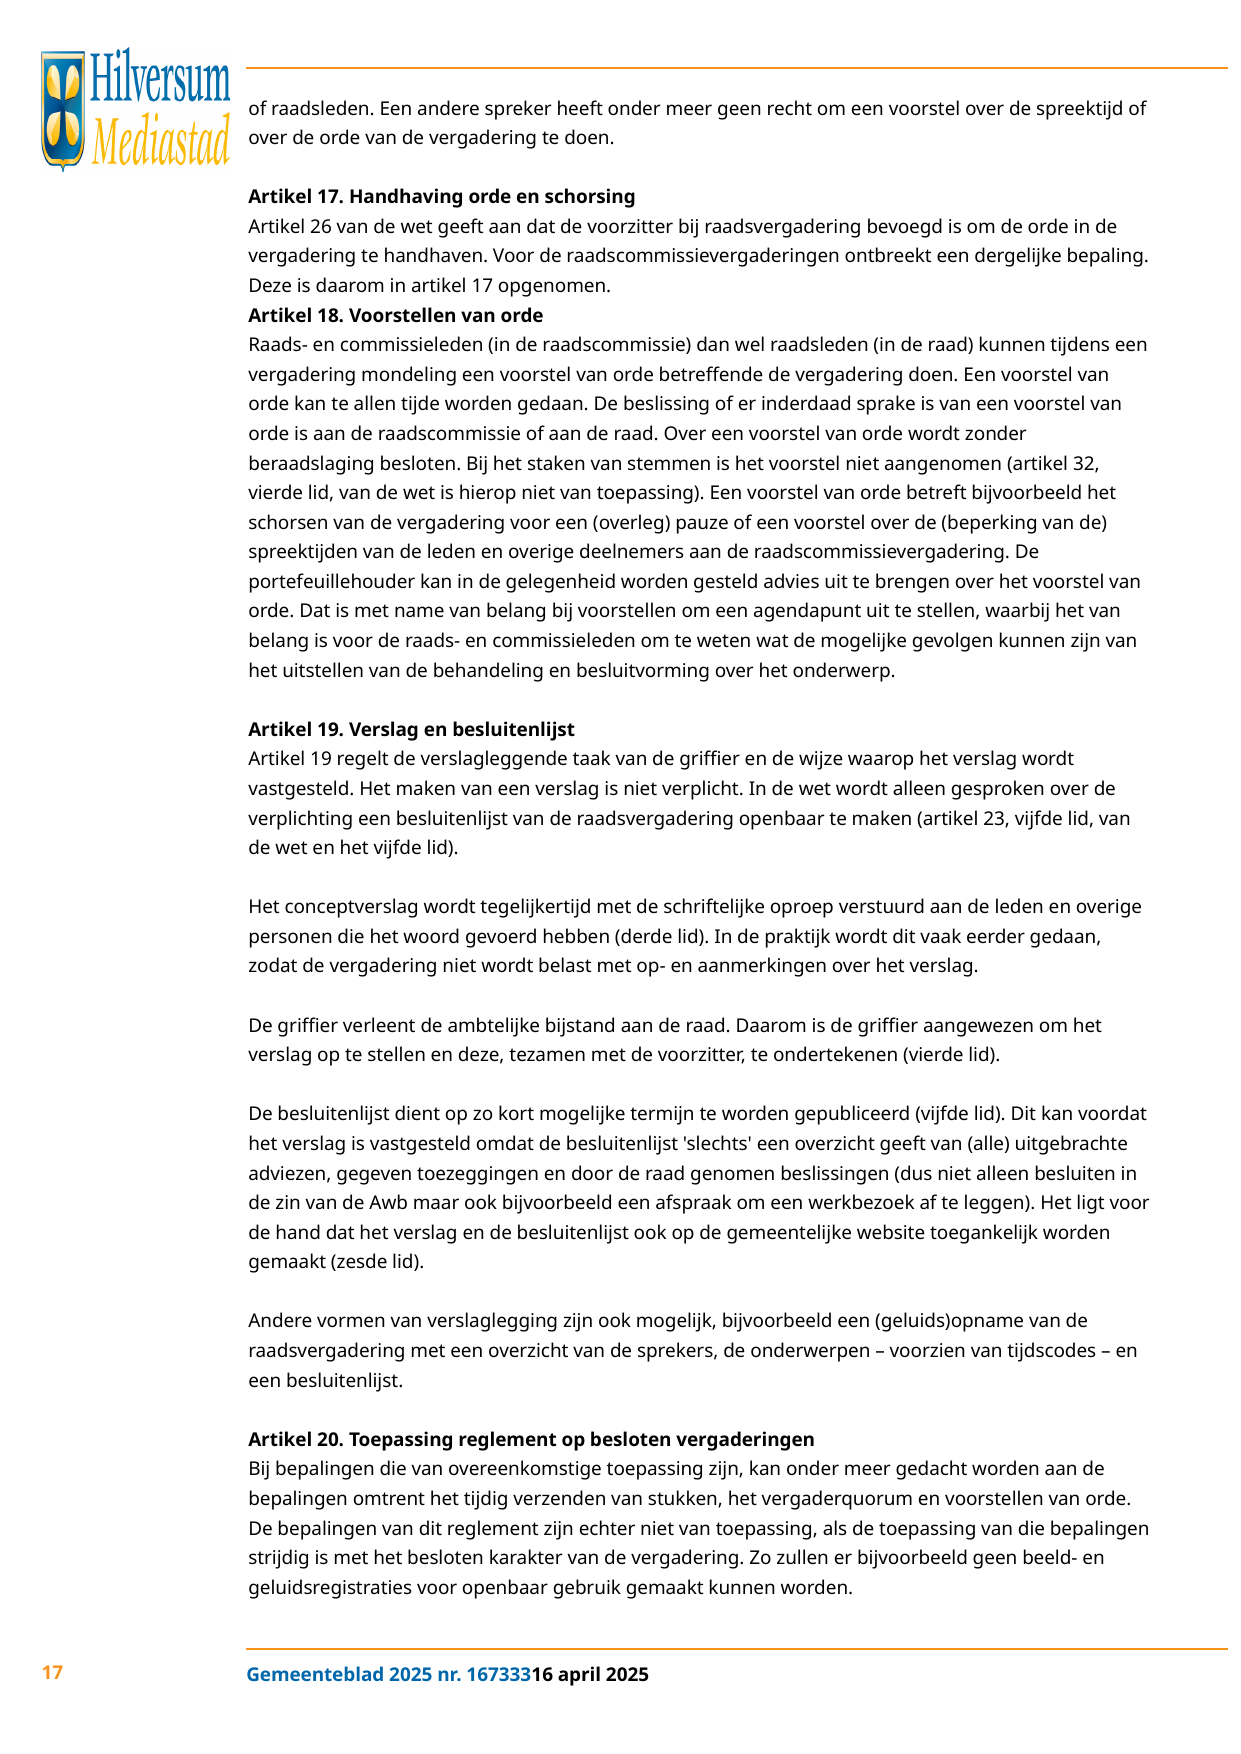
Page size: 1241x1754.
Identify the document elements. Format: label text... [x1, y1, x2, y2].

text Artikel 18. Voorstellen van orde [248, 302, 1152, 328]
text De besluitenlijst dient op zo kort mogelijke termijn te worden gepubliceerd (vijfde lid). Dit kan voordat het verslag is vastgesteld omdat de besluitenlijst 'slechts' een overzicht geeft van (alle) uitgebrachte adviezen, gegeven toezeggingen en door de raad genomen beslissingen (dus niet alleen besluiten in de zin van de Awb maar ook bijvoorbeeld een afspraak om een werkbezoek af te leggen). Het ligt voor de hand dat het verslag en de besluitenlijst ook op de gemeentelijke website toegankelijk worden gemaakt (zesde lid). [248, 1101, 1152, 1274]
text Artikel 20. Toepassing reglement op besloten vergaderingen [248, 1426, 1152, 1452]
text Bij bepalingen die van overeenkomstige toepassing zijn, kan onder meer gedacht worden aan de bepalingen omtrent het tijdig verzenden van stukken, het vergaderquorum en voorstellen van orde. De bepalingen van dit reglement zijn echter niet van toepassing, als de toepassing van die bepalingen strijdig is met het besloten karakter van de vergadering. Zo zullen er bijvoorbeeld geen beeld- en geluidsregistraties voor openbaar gebruik gemaakt kunnen worden. [248, 1456, 1152, 1600]
text Het conceptverslag wordt tegelijkertijd met de schriftelijke oproep verstuurd aan de leden en overige personen die het woord gevoerd hebben (derde lid). In de praktijk wordt dit vaak eerder gedaan, zodat de vergadering niet wordt belast met op- en aanmerkingen over het verslag. [248, 893, 1152, 978]
text Andere vormen van verslaglegging zijn ook mogelijk, bijvoorbeeld een (geluids)opname van de raadsvergadering met een overzicht van de sprekers, de onderwerpen – voorzien van tijdscodes – en een besluitenlijst. [248, 1308, 1152, 1393]
text Artikel 17. Handhaving orde en schorsing [248, 183, 1152, 209]
text Raads- en commissieleden (in de raadscommissie) dan wel raadsleden (in de raad) kunnen tijdens een vergadering mondeling een voorstel van orde betreffende de vergadering doen. Een voorstel van orde kan te allen tijde worden gedaan. De beslissing of er inderdaad sprake is van een voorstel van orde is aan de raadscommissie of aan de raad. Over een voorstel van orde wordt zonder beraadslaging besloten. Bij het staken van stemmen is het voorstel niet aangenomen (artikel 32, vierde lid, van de wet is hierop niet van toepassing). Een voorstel van orde betreft bijvoorbeeld het schorsen van de vergadering voor een (overleg) pauze of een voorstel over de (beperking van de) spreektijden van de leden en overige deelnemers aan de raadscommissievergadering. De portefeuillehouder kan in de gelegenheid worden gesteld advies uit te brengen over het voorstel van orde. Dat is met name van belang bij voorstellen om een agendapunt uit te stellen, waarbij het van belang is voor de raads- en commissieleden om te weten wat de mogelijke gevolgen kunnen zijn van het uitstellen van de behandeling en besluitvorming over het onderwerp. [248, 331, 1152, 683]
text of raadsleden. Een andere spreker heeft onder meer geen recht om een voorstel over de spreektijd of over de orde van de vergadering te doen. [248, 95, 1152, 150]
text Artikel 26 van de wet geeft aan dat de voorzitter bij raadsvergadering bevoegd is om de orde in de vergadering te handhaven. Voor de raadscommissievergaderingen ontbreekt een dergelijke bepaling. Deze is daarom in artikel 17 opgenomen. [248, 213, 1152, 298]
text De griffier verleent de ambtelijke bijstand aan de raad. Daarom is de griffier aangewezen om het verslag op te stellen en deze, tezamen met de voorzitter, te ondertekenen (vierde lid). [248, 1012, 1152, 1067]
picture [41, 47, 231, 172]
text Artikel 19 regelt de verslagleggende taak van de griffier en de wijze waarop het verslag wordt vastgesteld. Het maken van een verslag is niet verplicht. In de wet wordt alleen gesproken over de verplichting een besluitenlijst van de raadsvergadering openbaar te maken (artikel 23, vijfde lid, van de wet en het vijfde lid). [248, 746, 1152, 860]
text Artikel 19. Verslag en besluitenlijst [248, 716, 1152, 742]
